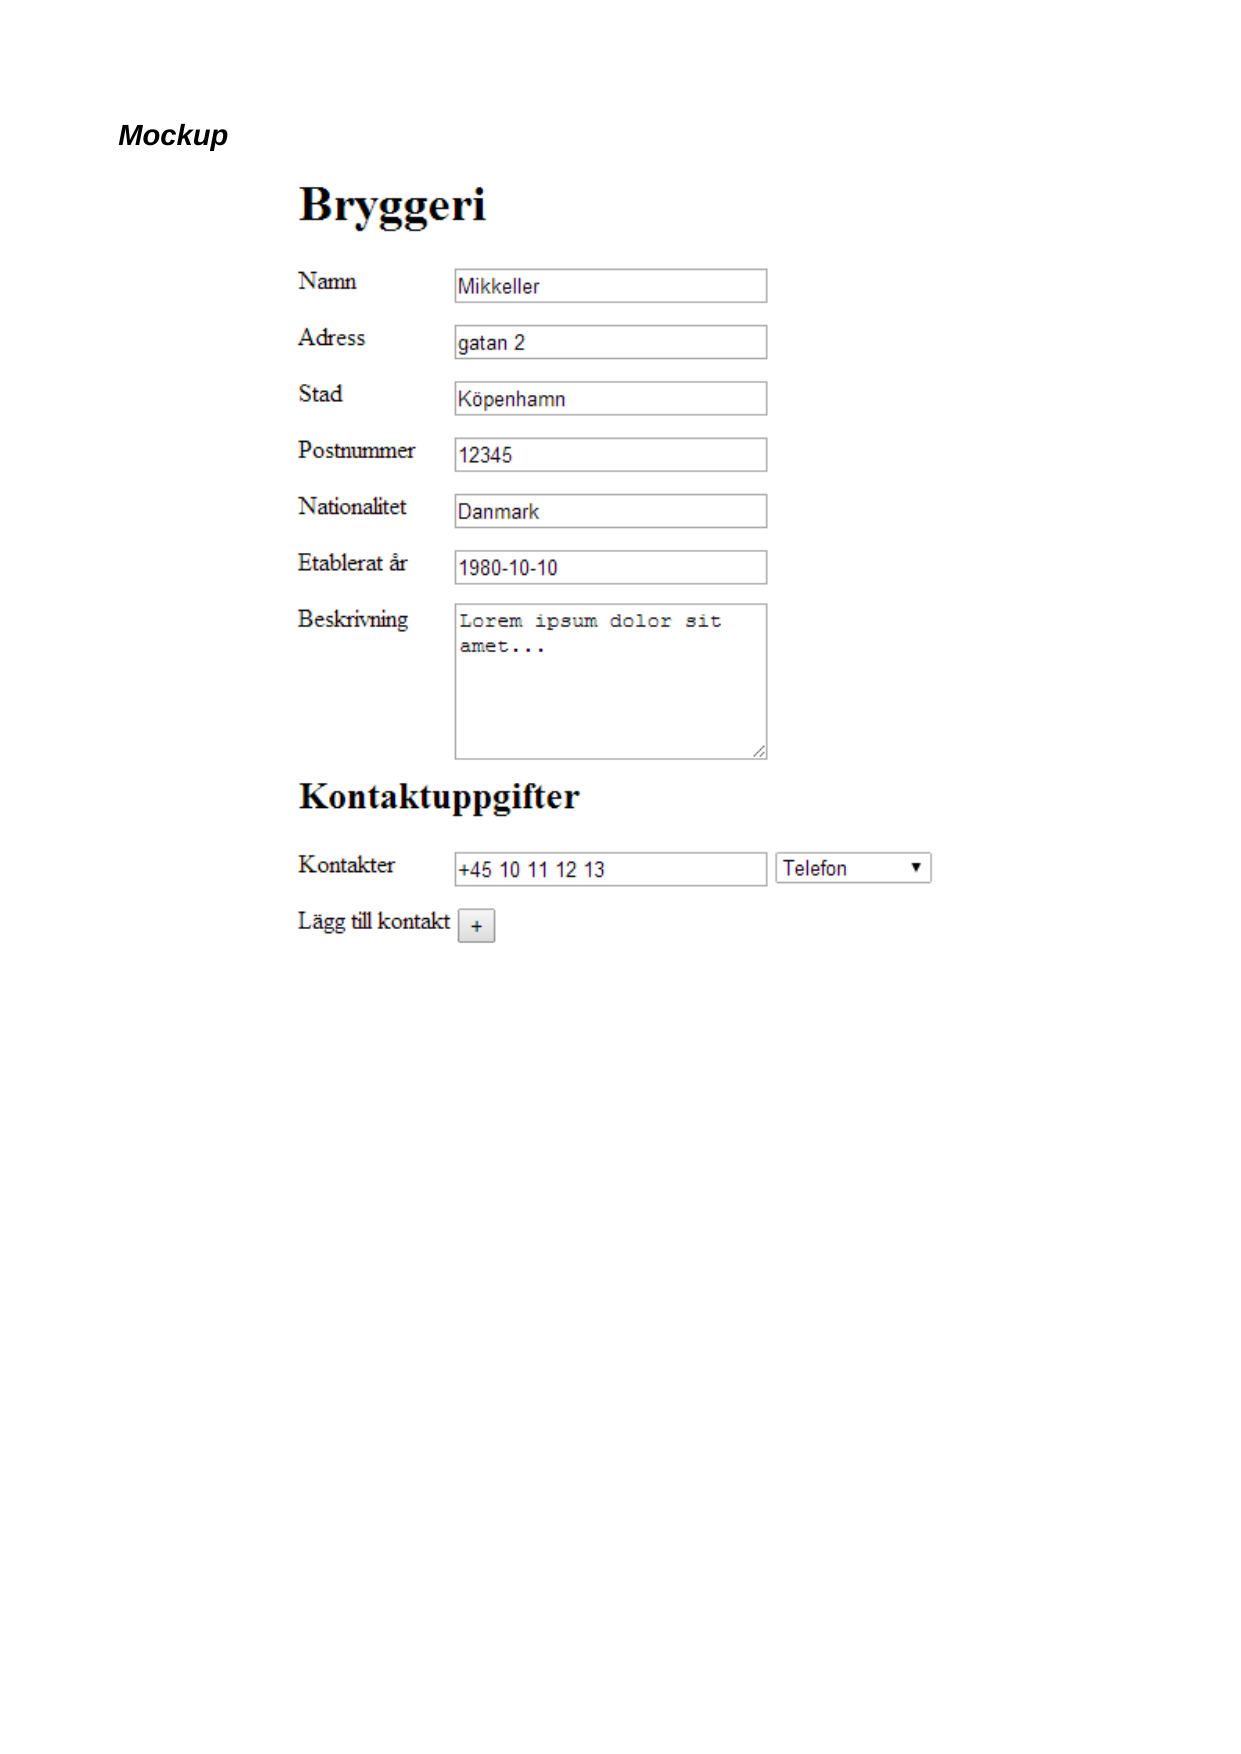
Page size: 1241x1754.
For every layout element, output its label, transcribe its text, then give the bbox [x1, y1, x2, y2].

picture [286, 164, 954, 965]
subtitle Mockup [118, 118, 1122, 152]
